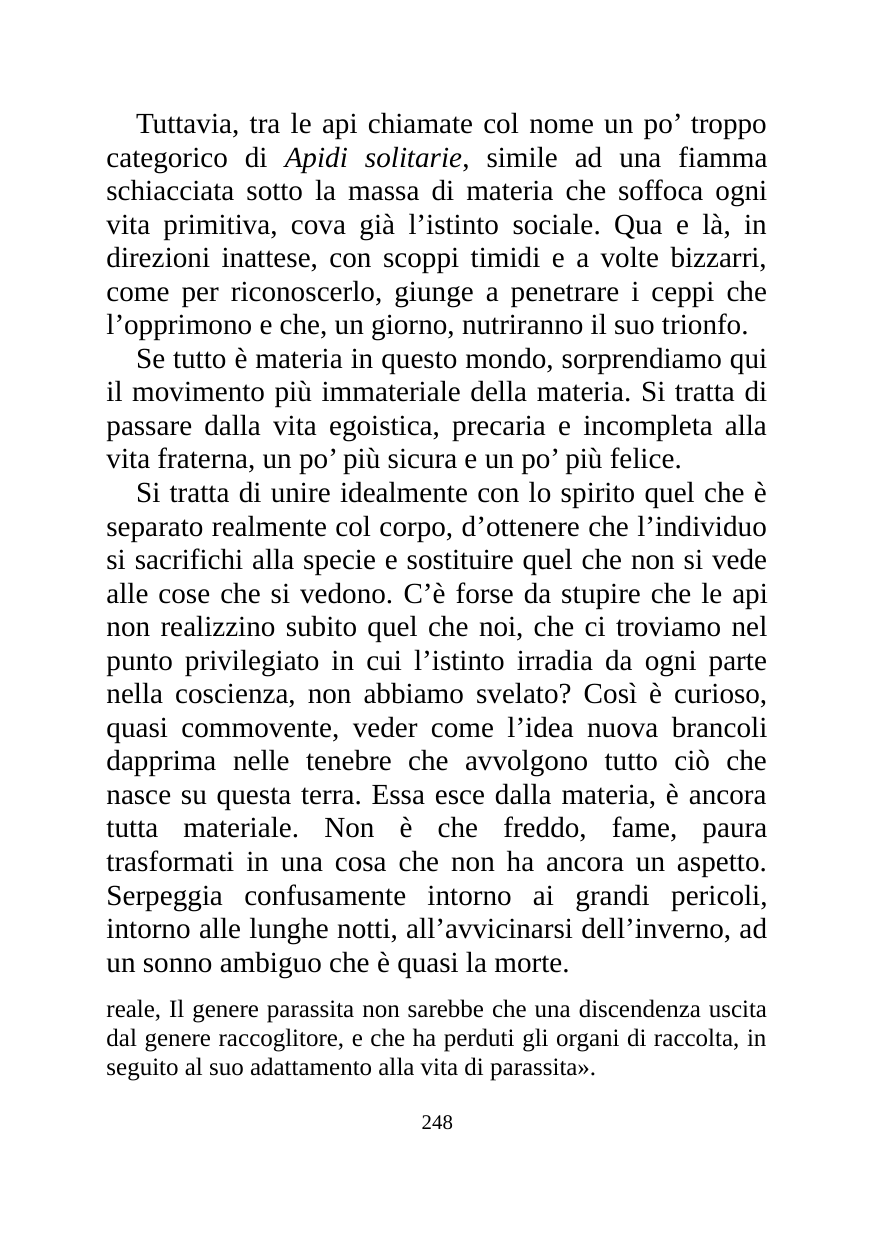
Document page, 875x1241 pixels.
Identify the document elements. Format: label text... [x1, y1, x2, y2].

text Si tratta di unire idealmente con lo spirito quel che è separato realmente col corpo, d’ottenere che l’individuo si sacrifichi alla specie e sostituire quel che non si vede alle cose che si vedono. C’è forse da stupire che le api non realizzino subito quel che noi, che ci troviamo nel punto privilegiato in cui l’istinto irradia da ogni parte nella coscienza, non abbiamo svelato? Così è curioso, quasi commovente, veder come l’idea nuova brancoli dapprima nelle tenebre che avvolgono tutto ciò che nasce su questa terra. Essa esce dalla materia, è ancora tutta materiale. Non è che freddo, fame, paura trasformati in una cosa che non ha ancora un aspetto. Serpeggia confusamente intorno ai grandi pericoli, intorno alle lunghe notti, all’avvicinarsi dell’inverno, ad un sonno ambiguo che è quasi la morte. [106, 475, 768, 978]
text Tuttavia, tra le api chiamate col nome un po’ troppo categorico di Apidi solitarie, simile ad una fiamma schiacciata sotto la massa di materia che soffoca ogni vita primitiva, cova già l’istinto sociale. Qua e là, in direzioni inattese, con scoppi timidi e a volte bizzarri, come per riconoscerlo, giunge a penetrare i ceppi che l’opprimono e che, un giorno, nutriranno il suo trionfo. [106, 106, 768, 341]
text reale, Il genere parassita non sarebbe che una discendenza uscita dal genere raccoglitore, e che ha perduti gli organi di raccolta, in seguito al suo adattamento alla vita di parassita». [106, 994, 768, 1080]
text Se tutto è materia in questo mondo, sorprendiamo qui il movimento più immateriale della materia. Si tratta di passare dalla vita egoistica, precaria e incompleta alla vita fraterna, un po’ più sicura e un po’ più felice. [106, 341, 768, 475]
